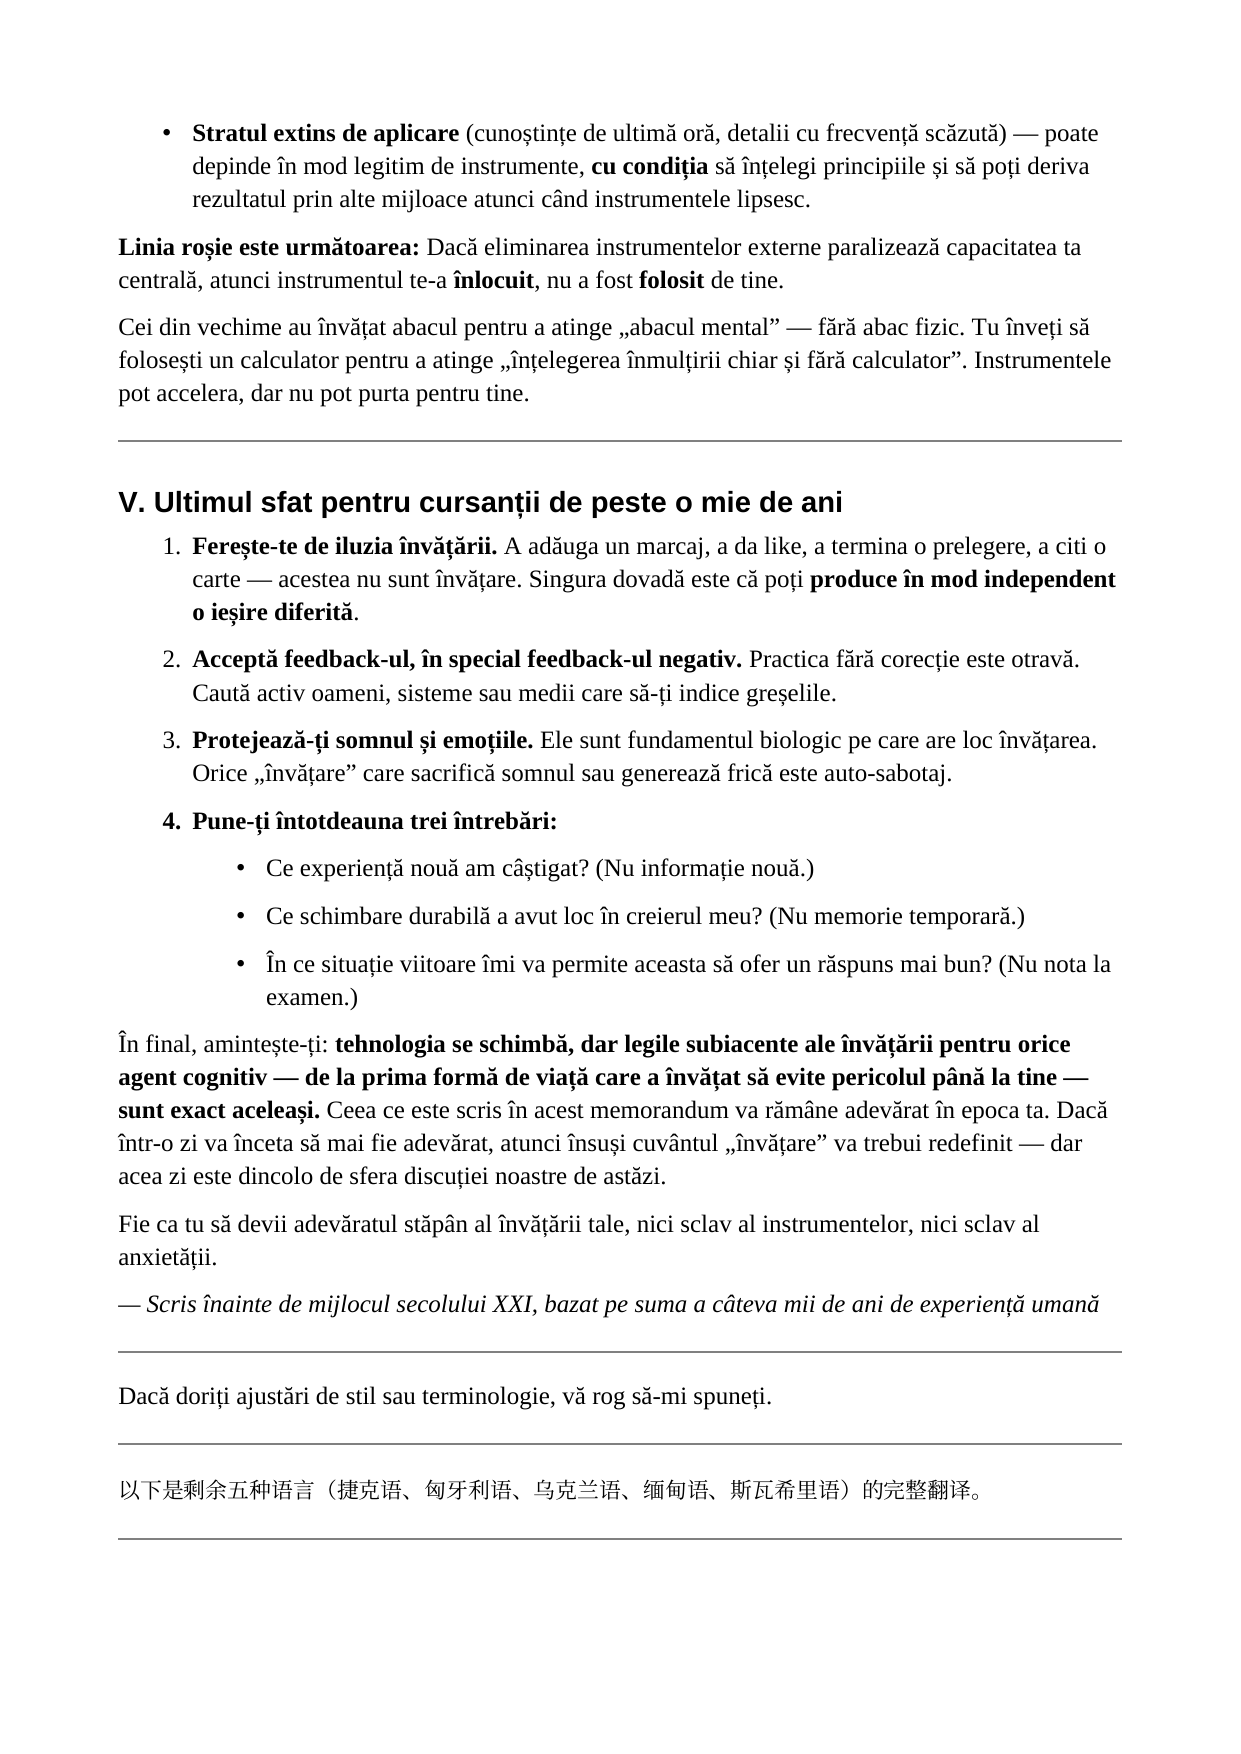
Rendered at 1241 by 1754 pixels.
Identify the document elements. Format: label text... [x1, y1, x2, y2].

list Acceptă feedback-ul, în special feedback-ul negativ. Practica fără corecție este otravă. Caută activ oameni, sisteme sau medii care să-ți indice greșelile. [162, 644, 1122, 706]
list Stratul extins de aplicare (cunoștințe de ultimă oră, detalii cu frecvență scăzută) — poate depinde în mod legitim de instrumente, cu condiția să înțelegi principiile și să poți deriva rezultatul prin alte mijloace atunci când instrumentele lipsesc. [162, 118, 1122, 213]
text Dacă doriți ajustări de stil sau terminologie, vă rog să-mi spuneți. [118, 1381, 1122, 1410]
list Protejează-ți somnul și emoțiile. Ele sunt fundamentul biologic pe care are loc învățarea. Orice „învățare” care sacrifică somnul sau generează frică este auto-sabotaj. [162, 725, 1122, 787]
text Fie ca tu să devii adevăratul stăpân al învățării tale, nici sclav al instrumentelor, nici sclav al anxietății. [118, 1209, 1122, 1271]
list Ferește-te de iluzia învățării. A adăuga un marcaj, a da like, a termina o prelegere, a citi o carte — acestea nu sunt învățare. Singura dovadă este că poți produce în mod independent o ieșire diferită. [162, 531, 1122, 626]
text În final, amintește-ți: tehnologia se schimbă, dar legile subiacente ale învățării pentru orice agent cognitiv — de la prima formă de viață care a învățat să evite pericolul până la tine — sunt exact aceleași. Ceea ce este scris în acest memorandum va rămâne adevărat în epoca ta. Dacă într-o zi va înceta să mai fie adevărat, atunci însuși cuvântul „învățare” va trebui redefinit — dar acea zi este dincolo de sfera discuției noastre de astăzi. [118, 1029, 1122, 1190]
text Cei din vechime au învățat abacul pentru a atinge „abacul mental” — fără abac fizic. Tu înveți să folosești un calculator pentru a atinge „înțelegerea înmulțirii chiar și fără calculator”. Instrumentele pot accelera, dar nu pot purta pentru tine. [118, 312, 1122, 407]
list Ce schimbare durabilă a avut loc în creierul meu? (Nu memorie temporară.) [236, 901, 1122, 930]
list În ce situație viitoare îmi va permite aceasta să ofer un răspuns mai bun? (Nu nota la examen.) [236, 949, 1122, 1010]
text Linia roșie este următoarea: Dacă eliminarea instrumentelor externe paralizează capacitatea ta centrală, atunci instrumentul te-a înlocuit, nu a fost folosit de tine. [118, 232, 1122, 293]
subtitle V. Ultimul sfat pentru cursanții de peste o mie de ani [118, 485, 1122, 518]
text — Scris înainte de mijlocul secolului XXI, bazat pe suma a câteva mii de ani de experiență umană [118, 1289, 1122, 1318]
text 以下是剩余五种语言（捷克语、匈牙利语、乌克兰语、缅甸语、斯瓦希里语）的完整翻译。 [118, 1473, 1122, 1505]
list Pune-ți întotdeauna trei întrebări: [162, 806, 1122, 834]
list Ce experiență nouă am câștigat? (Nu informație nouă.) [236, 853, 1122, 882]
